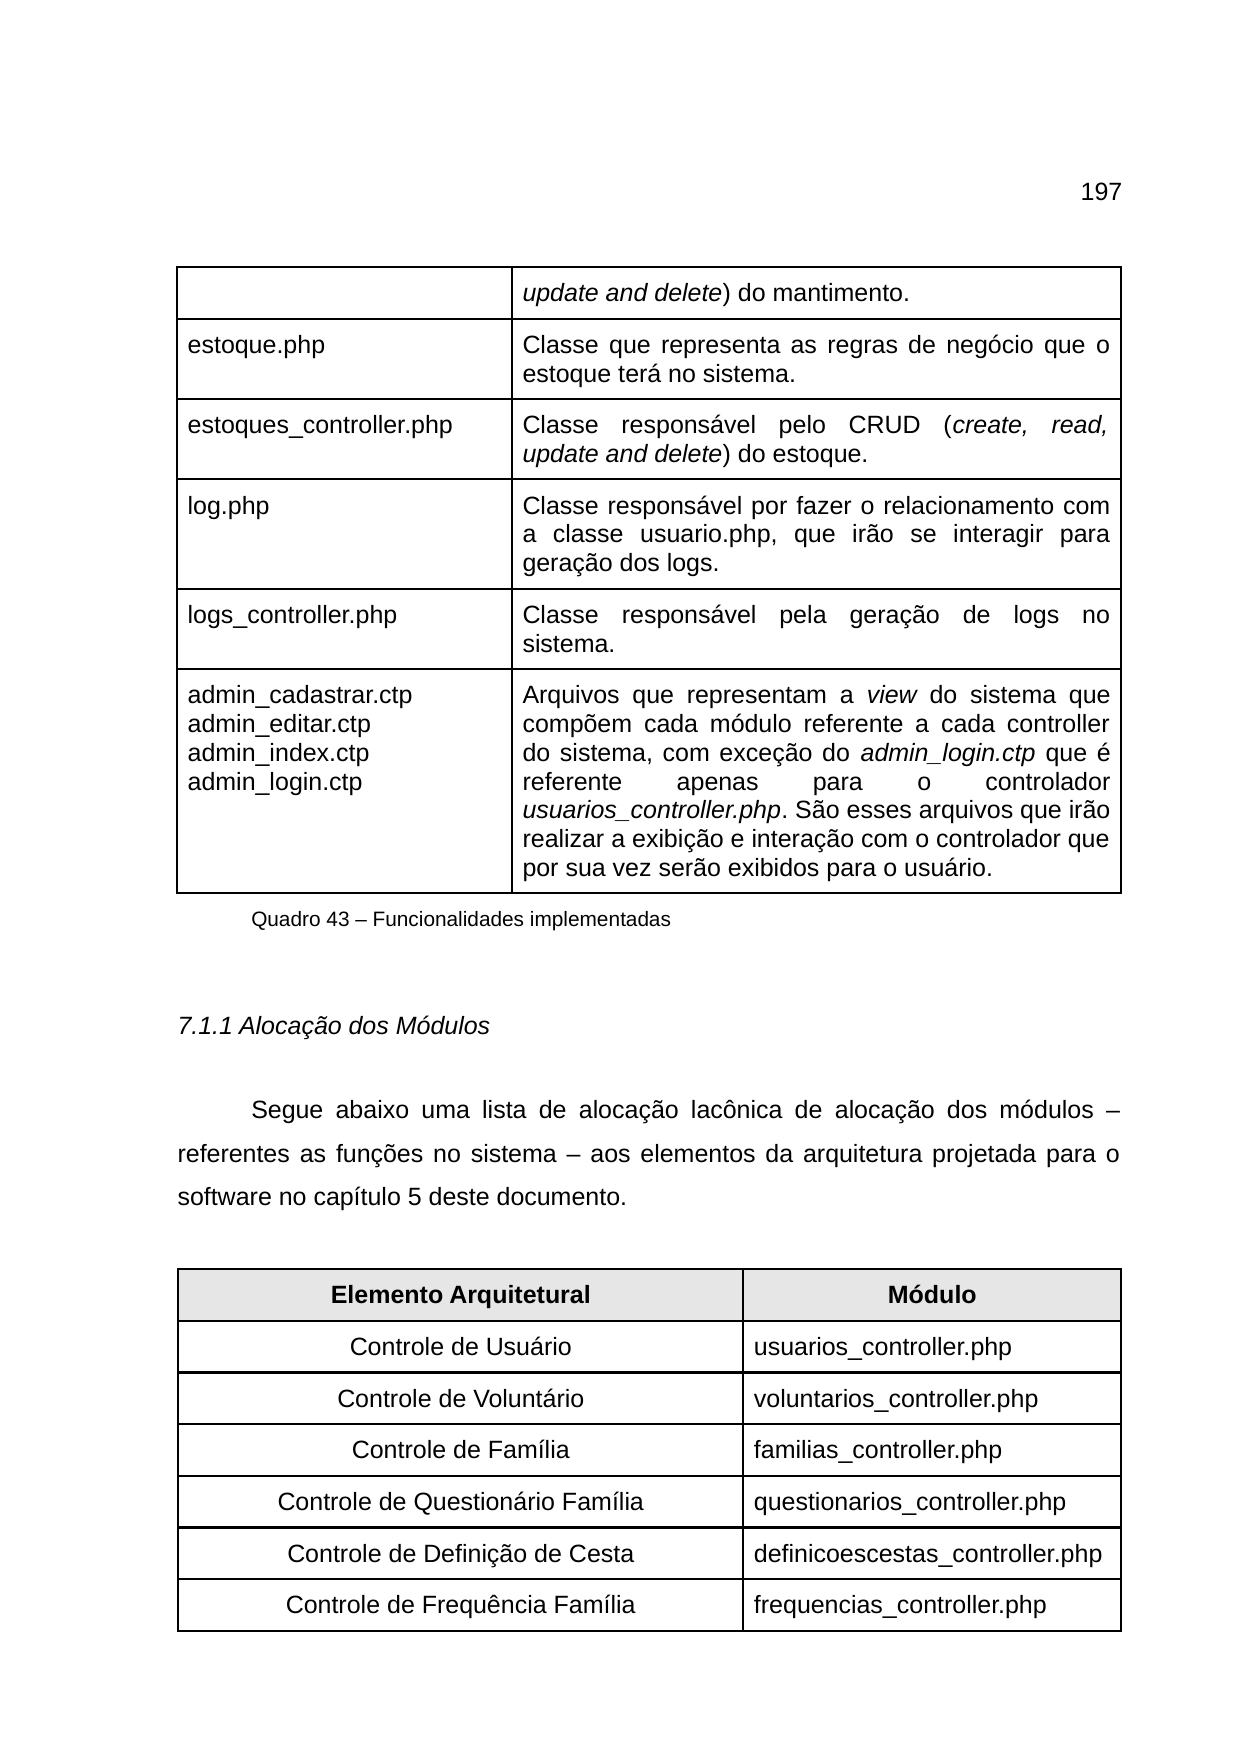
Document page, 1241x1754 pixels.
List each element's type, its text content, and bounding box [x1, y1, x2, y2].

table_cell familias_controller.php [744, 1425, 1120, 1475]
table_cell definicoescestas_controller.php [744, 1529, 1120, 1578]
table_cell [178, 268, 511, 317]
table_cell logs_controller.php [178, 590, 511, 668]
table_cell Classe responsável por fazer o relacionamento com a classe usuario.php, que irão se interagir para geração dos logs. [513, 480, 1120, 587]
table_cell log.php [178, 480, 511, 587]
table_cell Controle de Definição de Cesta [179, 1529, 742, 1578]
table_cell estoques_controller.php [178, 400, 511, 478]
table_cell Classe responsável pelo CRUD (create, read, update and delete) do estoque. [513, 400, 1120, 478]
table_cell Controle de Família [179, 1425, 742, 1475]
table_cell Controle de Usuário [179, 1322, 742, 1371]
table_cell questionarios_controller.php [744, 1477, 1120, 1526]
table_cell frequencias_controller.php [744, 1580, 1120, 1630]
table_cell admin_cadastrar.ctp admin_editar.ctp admin_index.ctp admin_login.ctp [178, 670, 511, 892]
table_cell usuarios_controller.php [744, 1322, 1120, 1371]
table_cell Arquivos que representam a view do sistema que compõem cada módulo referente a cada controller do sistema, com exceção do admin_login.ctp que é referente apenas para o controlador usuarios_controller.php. São esses arquivos que irão realizar a exibição e interação com o controlador que por sua vez serão exibidos para o usuário. [513, 670, 1120, 892]
table_cell Classe que representa as regras de negócio que o estoque terá no sistema. [513, 320, 1120, 398]
table_header Módulo [744, 1270, 1120, 1320]
text Quadro 43 – Funcionalidades implementadas [177, 907, 1122, 931]
subtitle 7.1.1 Alocação dos Módulos [177, 1011, 1122, 1040]
table_cell voluntarios_controller.php [744, 1374, 1120, 1423]
table_header Elemento Arquitetural [179, 1270, 742, 1320]
table_cell update and delete) do mantimento. [513, 268, 1120, 317]
table_cell Controle de Frequência Família [179, 1580, 742, 1630]
text Segue abaixo uma lista de alocação lacônica de alocação dos módulos – referentes as funções no sistema – aos elementos da arquitetura projetada para o software no capítulo 5 deste documento. [177, 1096, 1122, 1211]
table_cell Classe responsável pela geração de logs no sistema. [513, 590, 1120, 668]
table_cell estoque.php [178, 320, 511, 398]
table_cell Controle de Voluntário [179, 1374, 742, 1423]
table_cell Controle de Questionário Família [179, 1477, 742, 1526]
